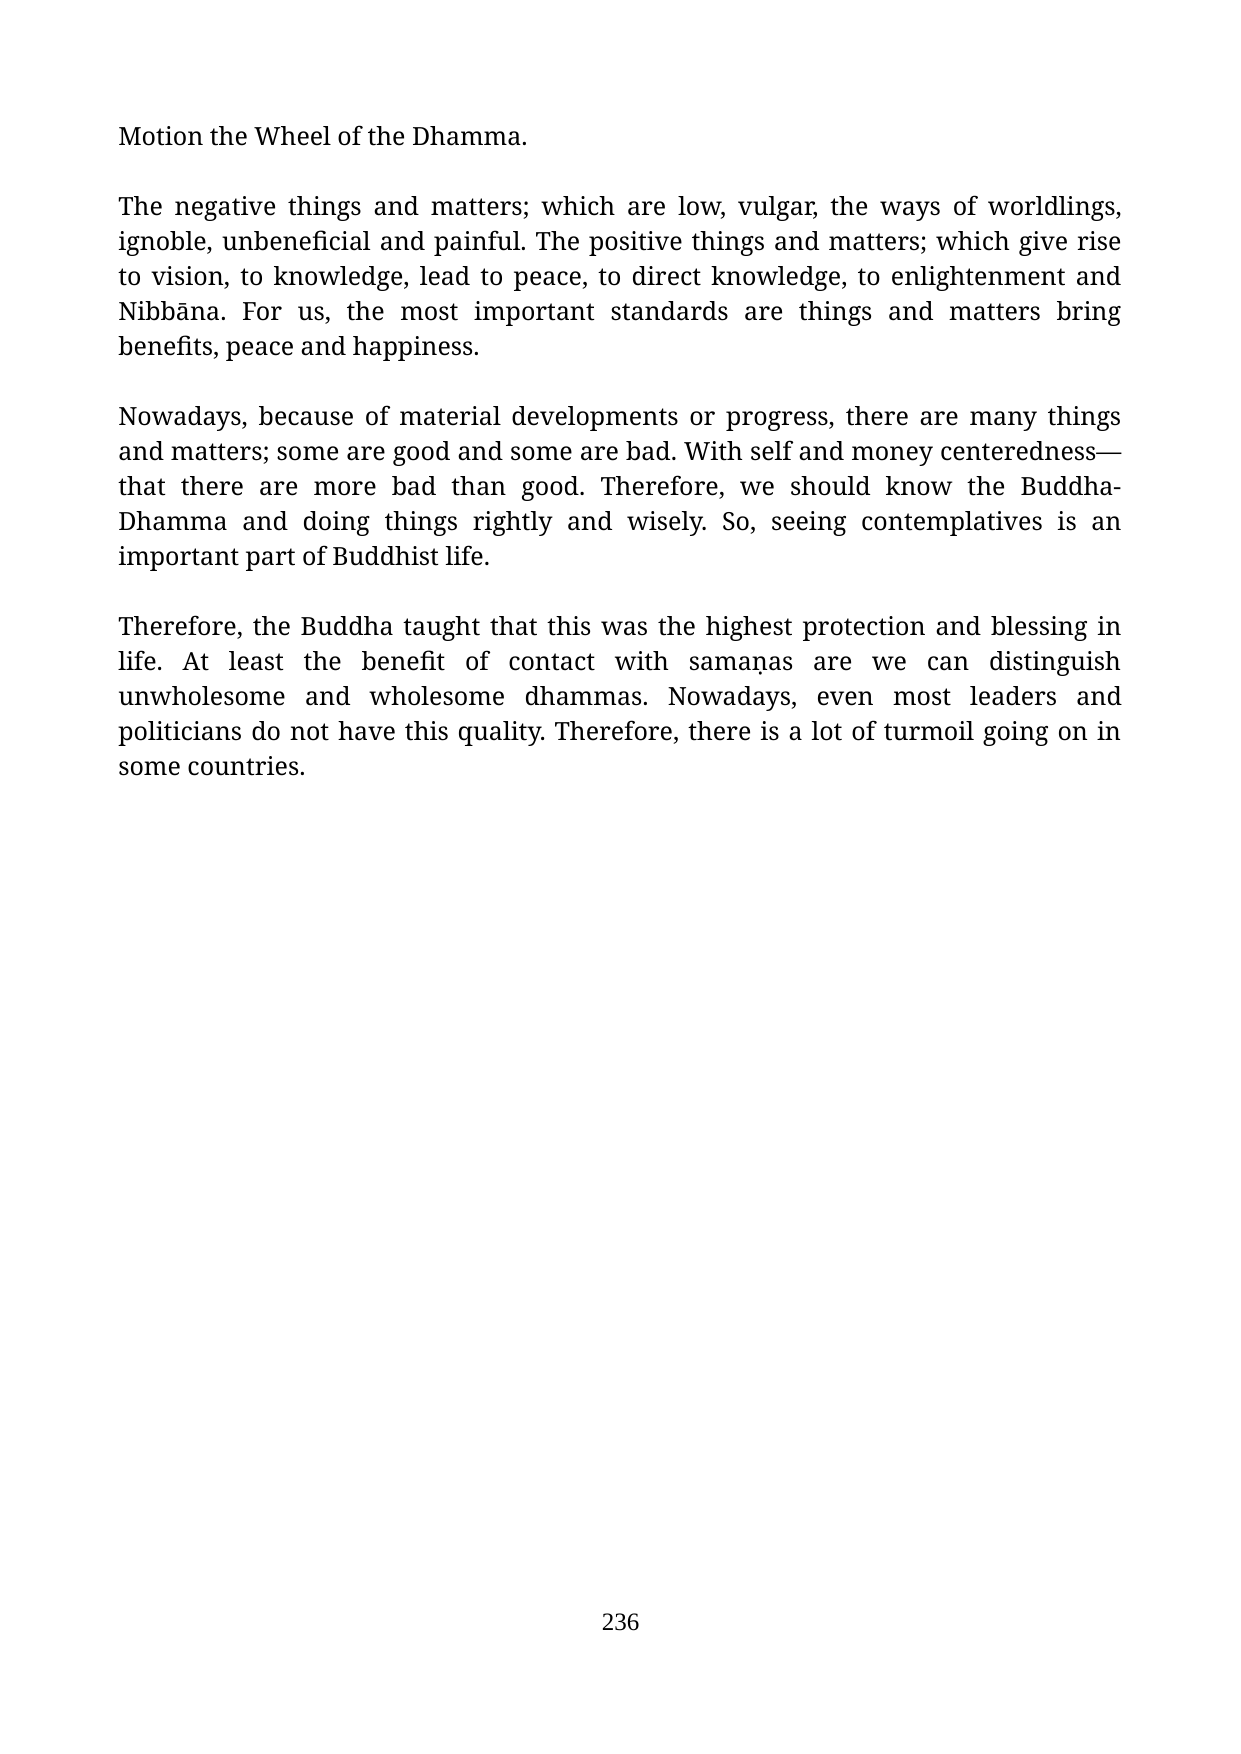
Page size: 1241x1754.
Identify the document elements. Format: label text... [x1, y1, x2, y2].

text Motion the Wheel of the Dhamma. The negative things and matters; which are low, vulgar, the ways of worldlings, ignoble, unbeneficial and painful. The positive things and matters; which give rise to vision, to knowledge, lead to peace, to direct knowledge, to enlightenment and Nibbāna. For us, the most important standards are things and matters bring benefits, peace and happiness. Nowadays, because of material developments or progress, there are many things and matters; some are good and some are bad. With self and money centeredness—that there are more bad than good. Therefore, we should know the Buddha-Dhamma and doing things rightly and wisely. So, seeing contemplatives is an important part of Buddhist life. Therefore, the Buddha taught that this was the highest protection and blessing in life. At least the benefit of contact with samaṇas are we can distinguish unwholesome and wholesome dhammas. Nowadays, even most leaders and politicians do not have this quality. Therefore, there is a lot of turmoil going on in some countries. [118, 118, 1122, 783]
